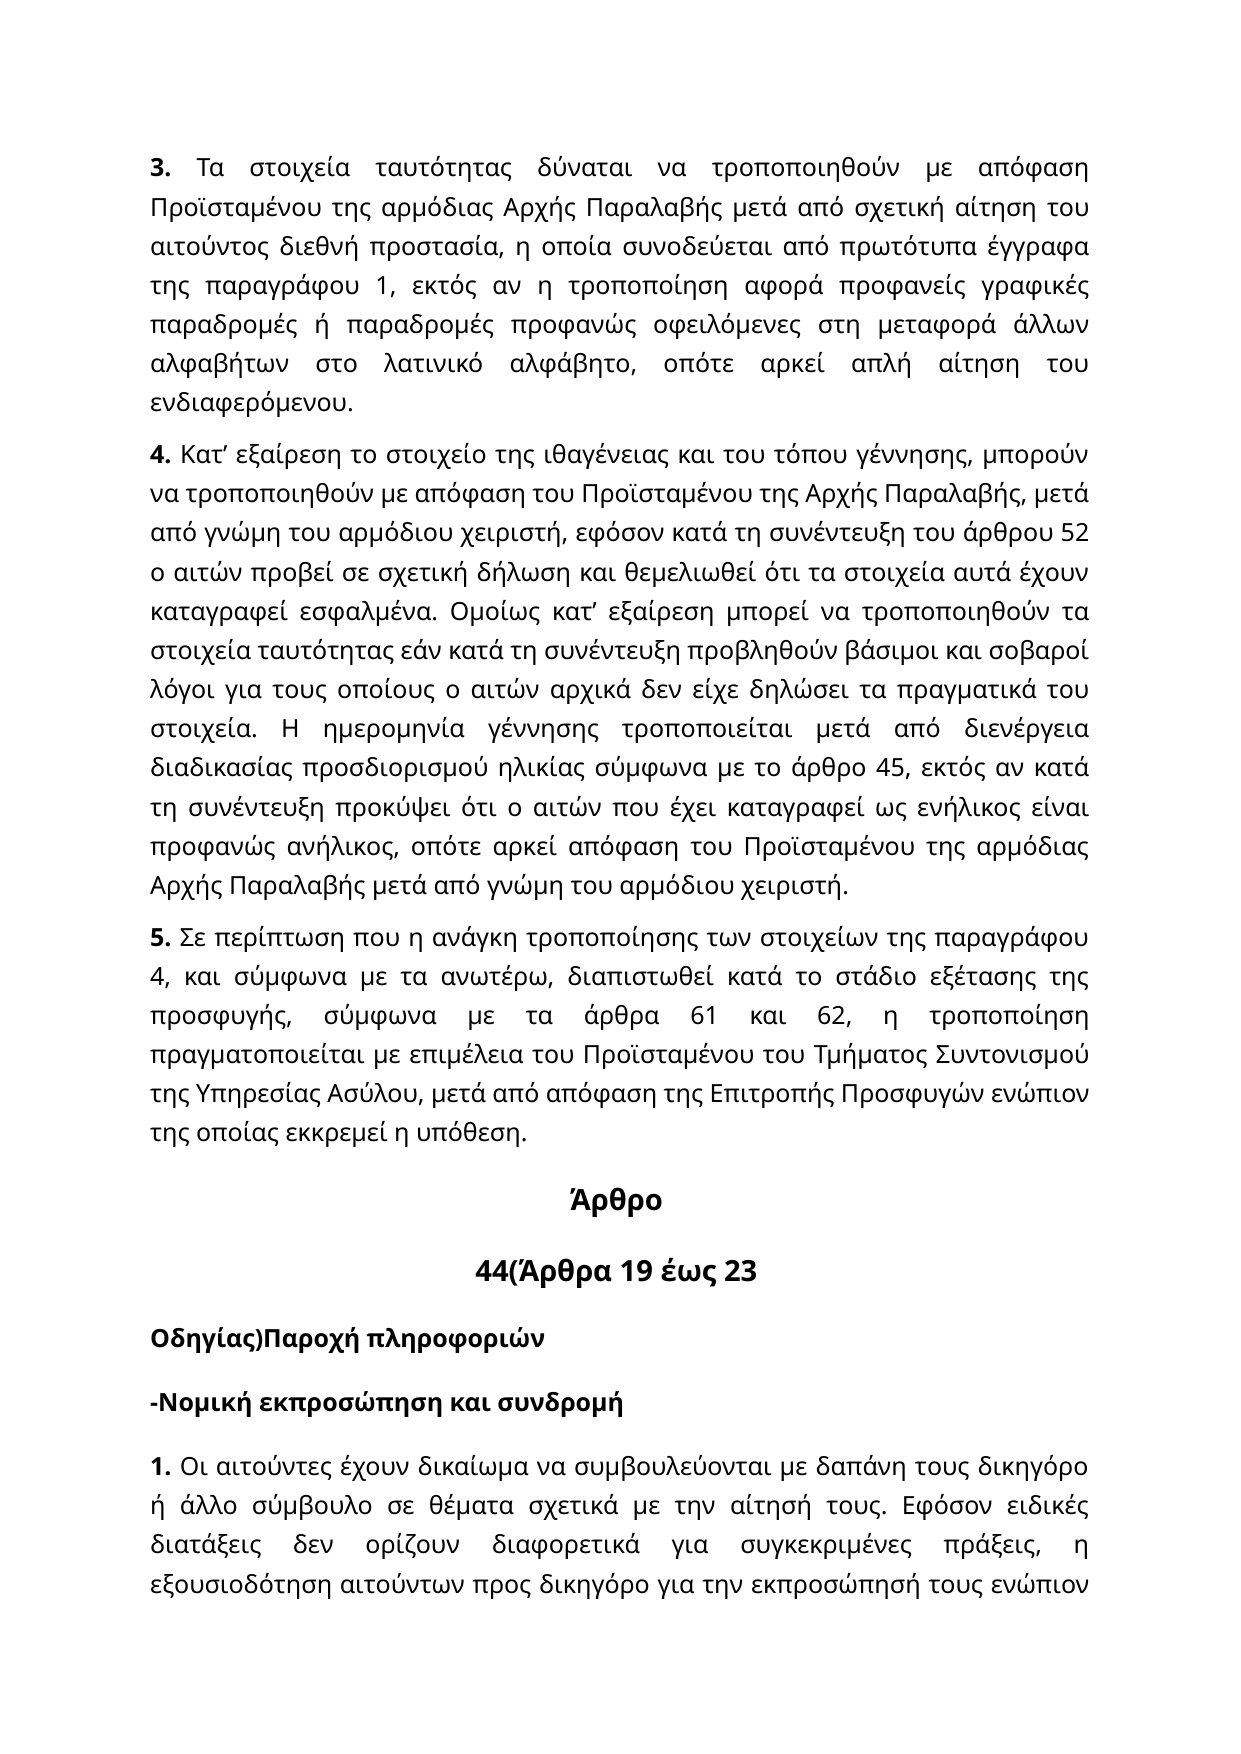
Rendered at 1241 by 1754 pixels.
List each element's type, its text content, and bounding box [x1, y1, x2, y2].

text 1. Οι αιτούντες έχουν δικαίωμα να συμβουλεύονται με δαπάνη τους δικηγόρο ή άλλο σύμβουλο σε θέματα σχετικά με την αίτησή τους. Εφόσον ειδικές διατάξεις δεν ορίζουν διαφορετικά για συγκεκριμένες πράξεις, η εξουσιοδότηση αιτούντων προς δικηγόρο για την εκπροσώπησή τους ενώπιον [150, 1449, 1090, 1600]
text Οδηγίας)Παροχή πληροφοριών [150, 1320, 1090, 1354]
subtitle 44(Άρθρα 19 έως 23 [150, 1250, 1090, 1289]
text 5. Σε περίπτωση που η ανάγκη τροποποίησης των στοιχείων της παραγράφου 4, και σύμφωνα με τα ανωτέρω, διαπιστωθεί κατά το στάδιο εξέτασης της προσφυγής, σύμφωνα με τα άρθρα 61 και 62, η τροποποίηση πραγματοποιείται με επιμέλεια του Προϊσταμένου του Τμήματος Συντονισμού της Υπηρεσίας Ασύλου, μετά από απόφαση της Επιτροπής Προσφυγών ενώπιον της οποίας εκκρεμεί η υπόθεση. [150, 919, 1090, 1149]
text -Νομική εκπροσώπηση και συνδρομή [150, 1384, 1090, 1419]
text 4. Κατ’ εξαίρεση το στοιχείο της ιθαγένειας και του τόπου γέννησης, μπορούν να τροποποιηθούν με απόφαση του Προϊσταμένου της Αρχής Παραλαβής, μετά από γνώμη του αρμόδιου χειριστή, εφόσον κατά τη συνέντευξη του άρθρου 52 ο αιτών προβεί σε σχετική δήλωση και θεμελιωθεί ότι τα στοιχεία αυτά έχουν καταγραφεί εσφαλμένα. Ομοίως κατ’ εξαίρεση μπορεί να τροποποιηθούν τα στοιχεία ταυτότητας εάν κατά τη συνέντευξη προβληθούν βάσιμοι και σοβαροί λόγοι για τους οποίους ο αιτών αρχικά δεν είχε δηλώσει τα πραγματικά του στοιχεία. Η ημερομηνία γέννησης τροποποιείται μετά από διενέργεια διαδικασίας προσδιορισμού ηλικίας σύμφωνα με το άρθρο 45, εκτός αν κατά τη συνέντευξη προκύψει ότι ο αιτών που έχει καταγραφεί ως ενήλικος είναι προφανώς ανήλικος, οπότε αρκεί απόφαση του Προϊσταμένου της αρμόδιας Αρχής Παραλαβής μετά από γνώμη του αρμόδιου χειριστή. [150, 437, 1090, 902]
text 3. Τα στοιχεία ταυτότητας δύναται να τροποποιηθούν με απόφαση Προϊσταμένου της αρμόδιας Αρχής Παραλαβής μετά από σχετική αίτηση του αιτούντος διεθνή προστασία, η οποία συνοδεύεται από πρωτότυπα έγγραφα της παραγράφου 1, εκτός αν η τροποποίηση αφορά προφανείς γραφικές παραδρομές ή παραδρομές προφανώς οφειλόμενες στη μεταφορά άλλων αλφαβήτων στο λατινικό αλφάβητο, οπότε αρκεί απλή αίτηση του ενδιαφερόμενου. [150, 150, 1090, 419]
subtitle Άρθρο [150, 1179, 1090, 1219]
